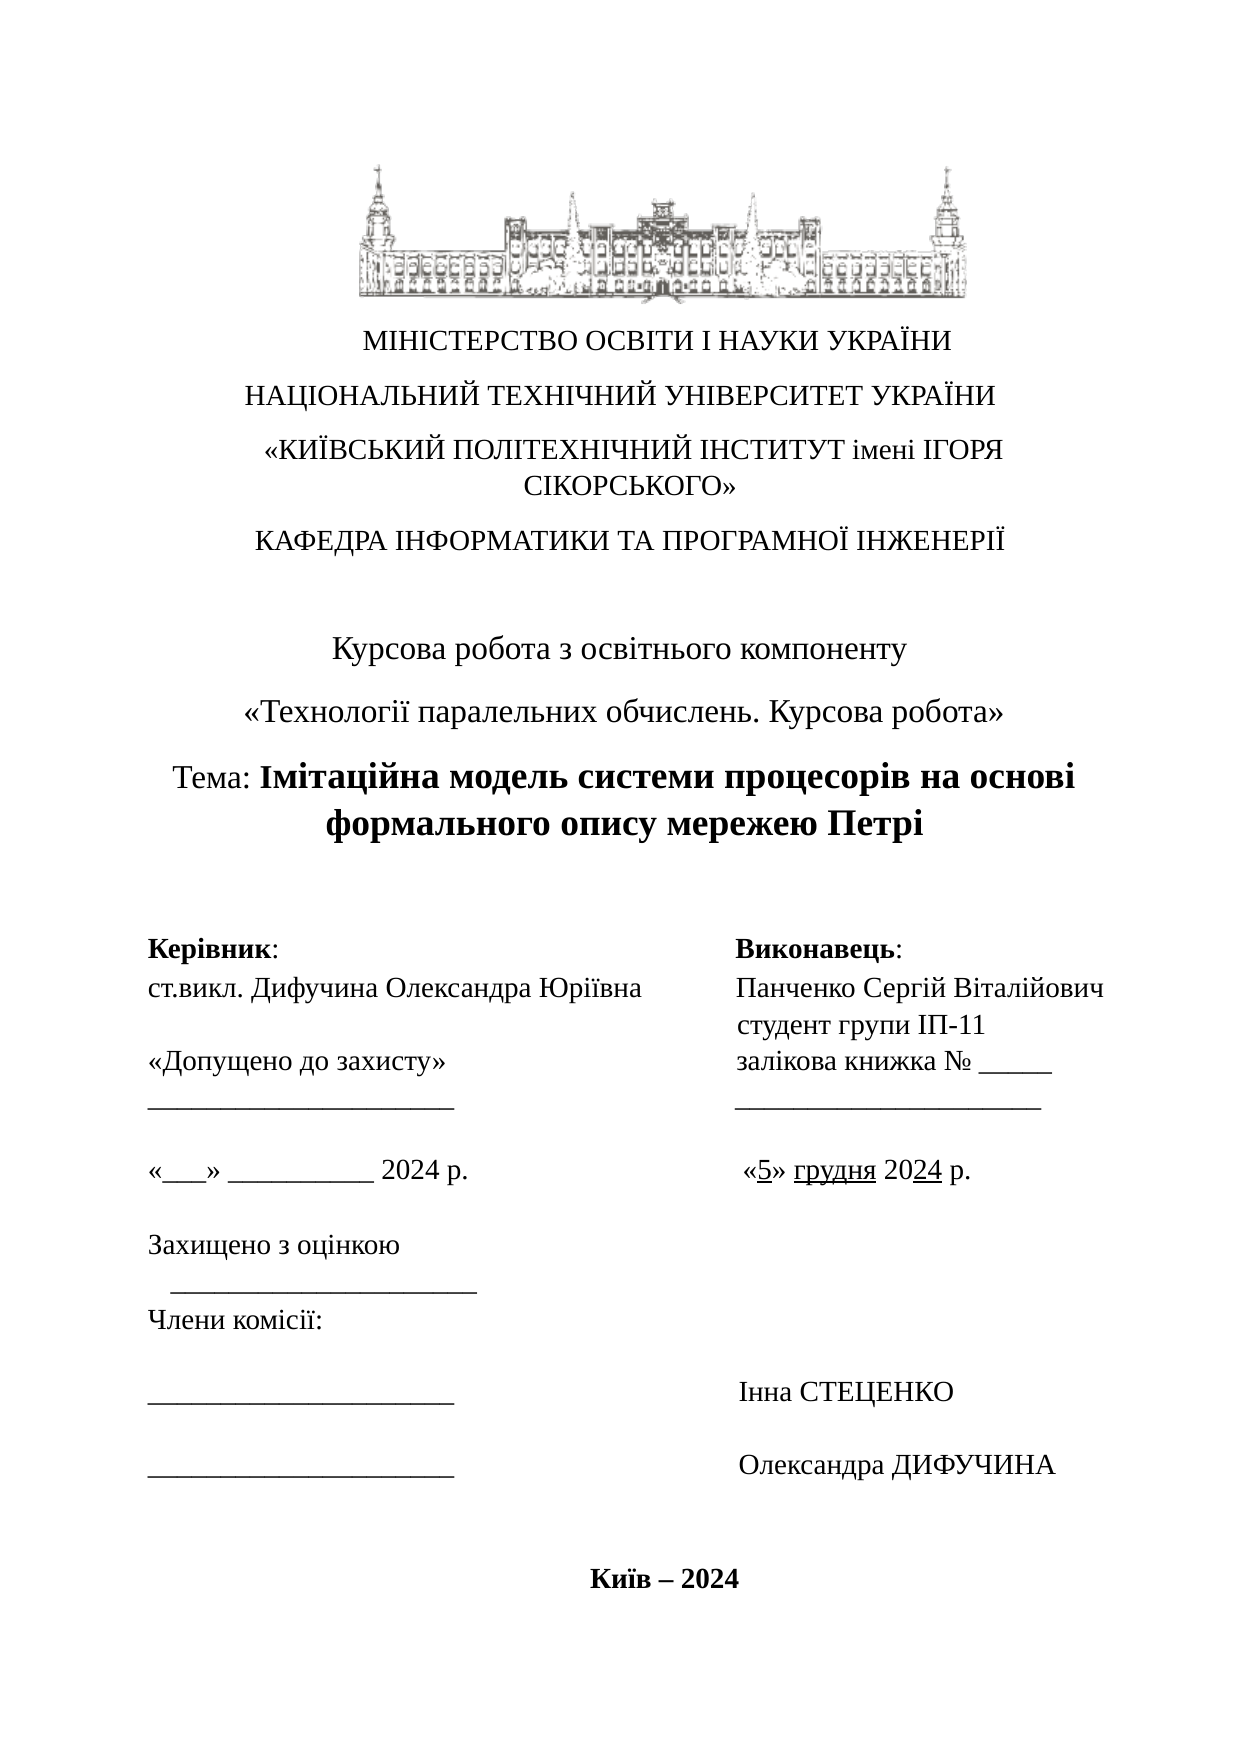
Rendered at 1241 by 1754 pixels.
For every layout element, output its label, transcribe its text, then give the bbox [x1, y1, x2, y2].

text КАФЕДРА ІНФОРМАТИКИ ТА ПРОГРАМНОЇ ІНЖЕНЕРІЇ [166, 523, 1101, 557]
text МІНІСТЕРСТВО ОСВІТИ І НАУКИ УКРАЇНИ [148, 323, 1181, 356]
text _____________________ _____________________ [148, 1079, 1181, 1113]
text _____________________ [170, 1263, 694, 1297]
text Керівник: Виконавець: [148, 932, 1181, 965]
text Члени комісії: [148, 1302, 1181, 1336]
text Курсова робота з освітнього компоненту [148, 628, 1100, 666]
picture [358, 162, 971, 307]
text студент групи ІП-11 [148, 1007, 1181, 1040]
text НАЦІОНАЛЬНИЙ ТЕХНІЧНИЙ УНІВЕРСИТЕТ УКРАЇНИ [148, 378, 1100, 411]
text _____________________ Інна СТЕЦЕНКО [148, 1374, 1181, 1408]
text Захищено з оцінкою [148, 1227, 1181, 1260]
text Київ – 2024 [148, 1562, 1181, 1595]
text «Технології паралельних обчислень. Курсова робота» [148, 691, 1100, 729]
text «Допущено до захисту» залікова книжка № _____ [148, 1043, 1181, 1077]
text «КИЇВСЬКИЙ ПОЛІТЕХНІЧНИЙ ІНСТИТУТ імені ІГОРЯ СІКОРСЬКОГО» [166, 432, 1101, 502]
text «___» __________ 2024 р. «5» грудня 2024 р. [148, 1152, 1181, 1185]
text Тема: Імітаційна модель системи процесорів на основі формального опису мережею Петрі [148, 754, 1100, 843]
text _____________________ Олександра ДИФУЧИНА [148, 1447, 1181, 1481]
text ст.викл. Дифучина Олександра Юріївна Панченко Сергій Віталійович [148, 971, 1181, 1004]
